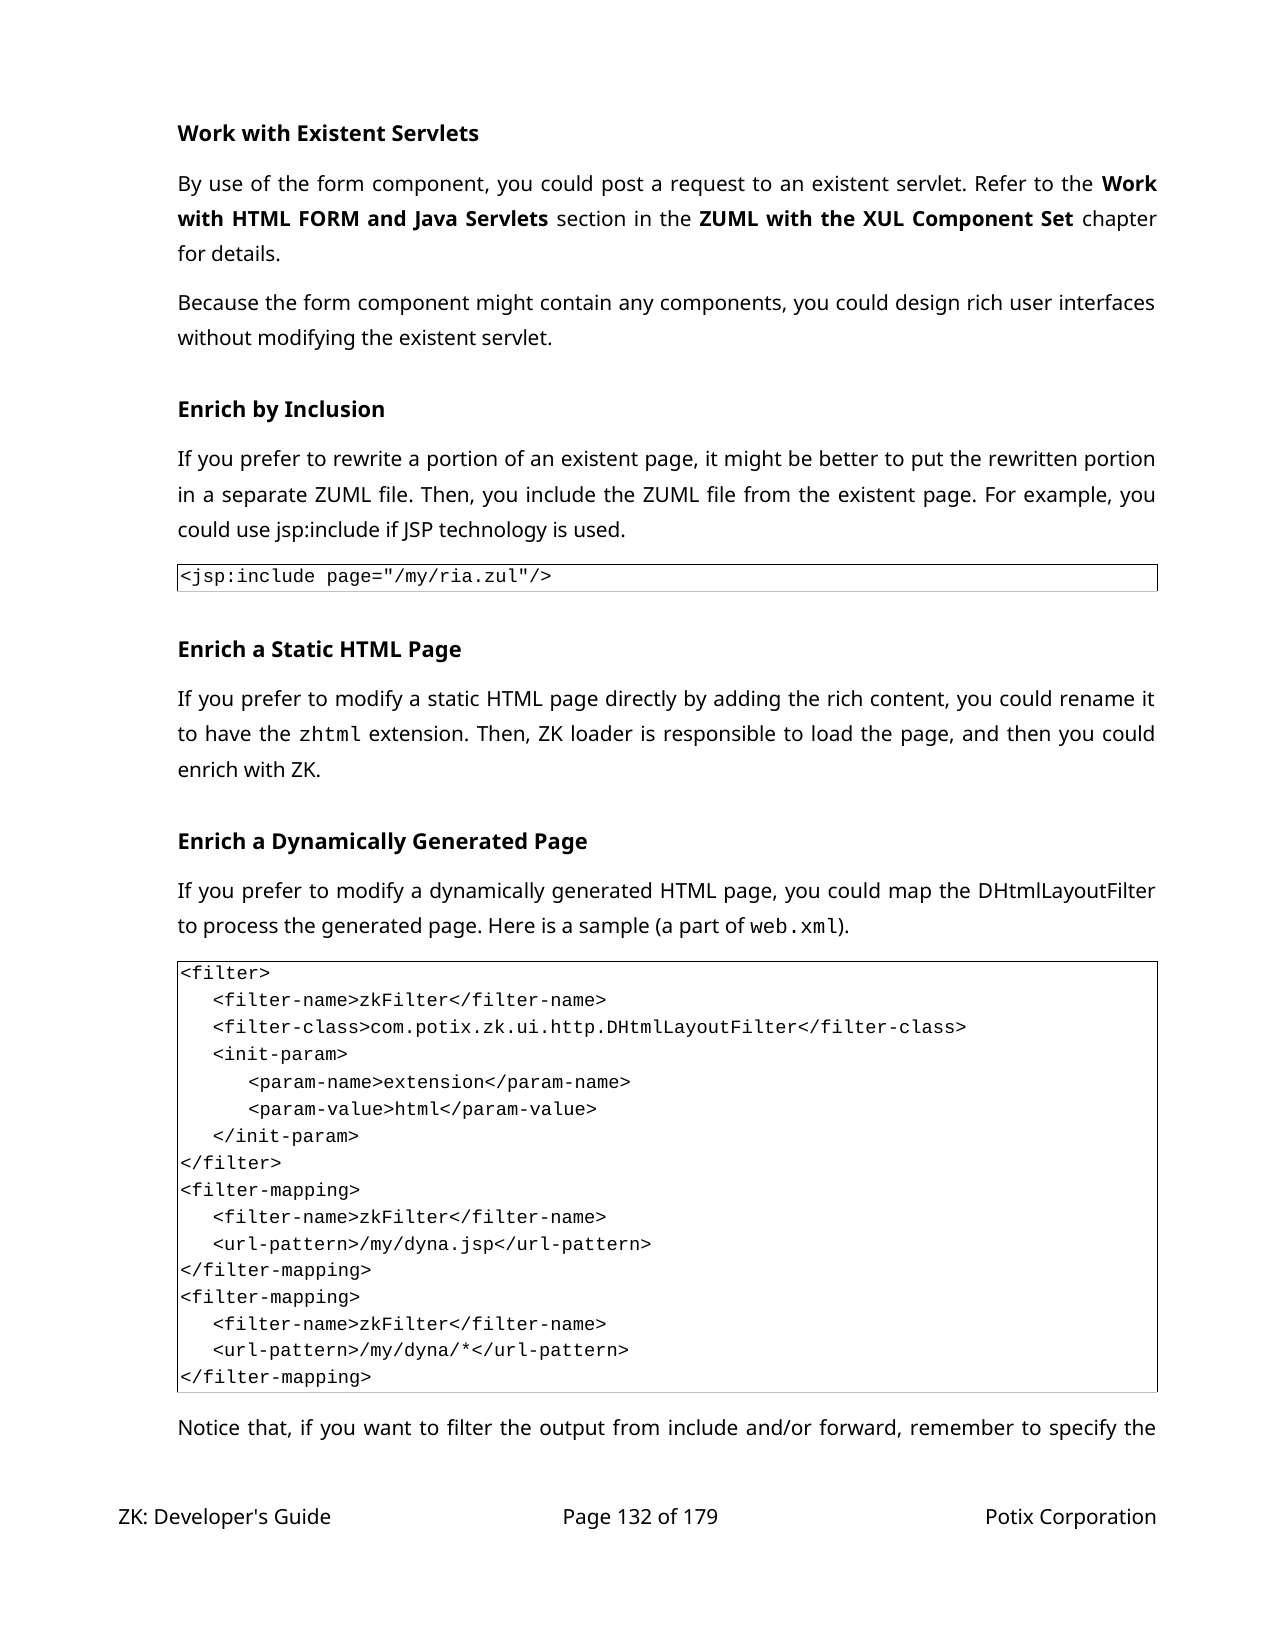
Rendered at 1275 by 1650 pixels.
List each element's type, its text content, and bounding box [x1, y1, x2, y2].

text <filter-mapping> <filter-name>zkFilter</filter-name> <url-pattern>/my/dyna.jsp</url-pattern> </filter-mapping> [178, 1178, 1157, 1282]
text If you prefer to modify a dynamically generated HTML page, you could map the DHtmlLayoutFilter to process the generated page. Here is a sample (a part of web.xml). [177, 876, 1157, 940]
subtitle Enrich by Inclusion [177, 394, 1157, 424]
subtitle Enrich a Static HTML Page [177, 634, 1157, 664]
text If you prefer to rewrite a portion of an existent page, it might be better to put the rewritten portion in a separate ZUML file. Then, you include the ZUML file from the existent page. For example, you could use jsp:include if JSP technology is used. [177, 444, 1157, 543]
subtitle Work with Existent Servlets [177, 118, 1157, 148]
text <filter> [178, 962, 1157, 985]
text <param-value>html</param-value> [178, 1097, 1157, 1121]
text Notice that, if you want to filter the output from include and/or forward, remember to specify the [177, 1413, 1157, 1441]
text <filter-mapping> <filter-name>zkFilter</filter-name> <url-pattern>/my/dyna/*</url-pattern> </filter-mapping> [178, 1285, 1157, 1392]
text </init-param> [178, 1124, 1157, 1148]
text </filter> [178, 1151, 1157, 1175]
text <param-name>extension</param-name> [178, 1069, 1157, 1094]
text If you prefer to modify a static HTML page directly by adding the rich content, you could rename it to have the zhtml extension. Then, ZK loader is responsible to load the page, and then you could enrich with ZK. [177, 684, 1157, 783]
text <filter-name>zkFilter</filter-name> [178, 988, 1157, 1012]
text <init-param> [178, 1042, 1157, 1067]
text Because the form component might contain any components, you could design rich user interfaces without modifying the existent servlet. [177, 288, 1157, 351]
text By use of the form component, you could post a request to an existent servlet. Refer to the Work with HTML FORM and Java Servlets section in the ZUML with the XUL Component Set chapter for details. [177, 169, 1157, 267]
text <filter-class>com.potix.zk.ui.http.DHtmlLayoutFilter</filter-class> [178, 1015, 1157, 1039]
subtitle Enrich a Dynamically Generated Page [177, 826, 1157, 856]
text <jsp:include page="/my/ria.zul"/> [178, 565, 1157, 591]
